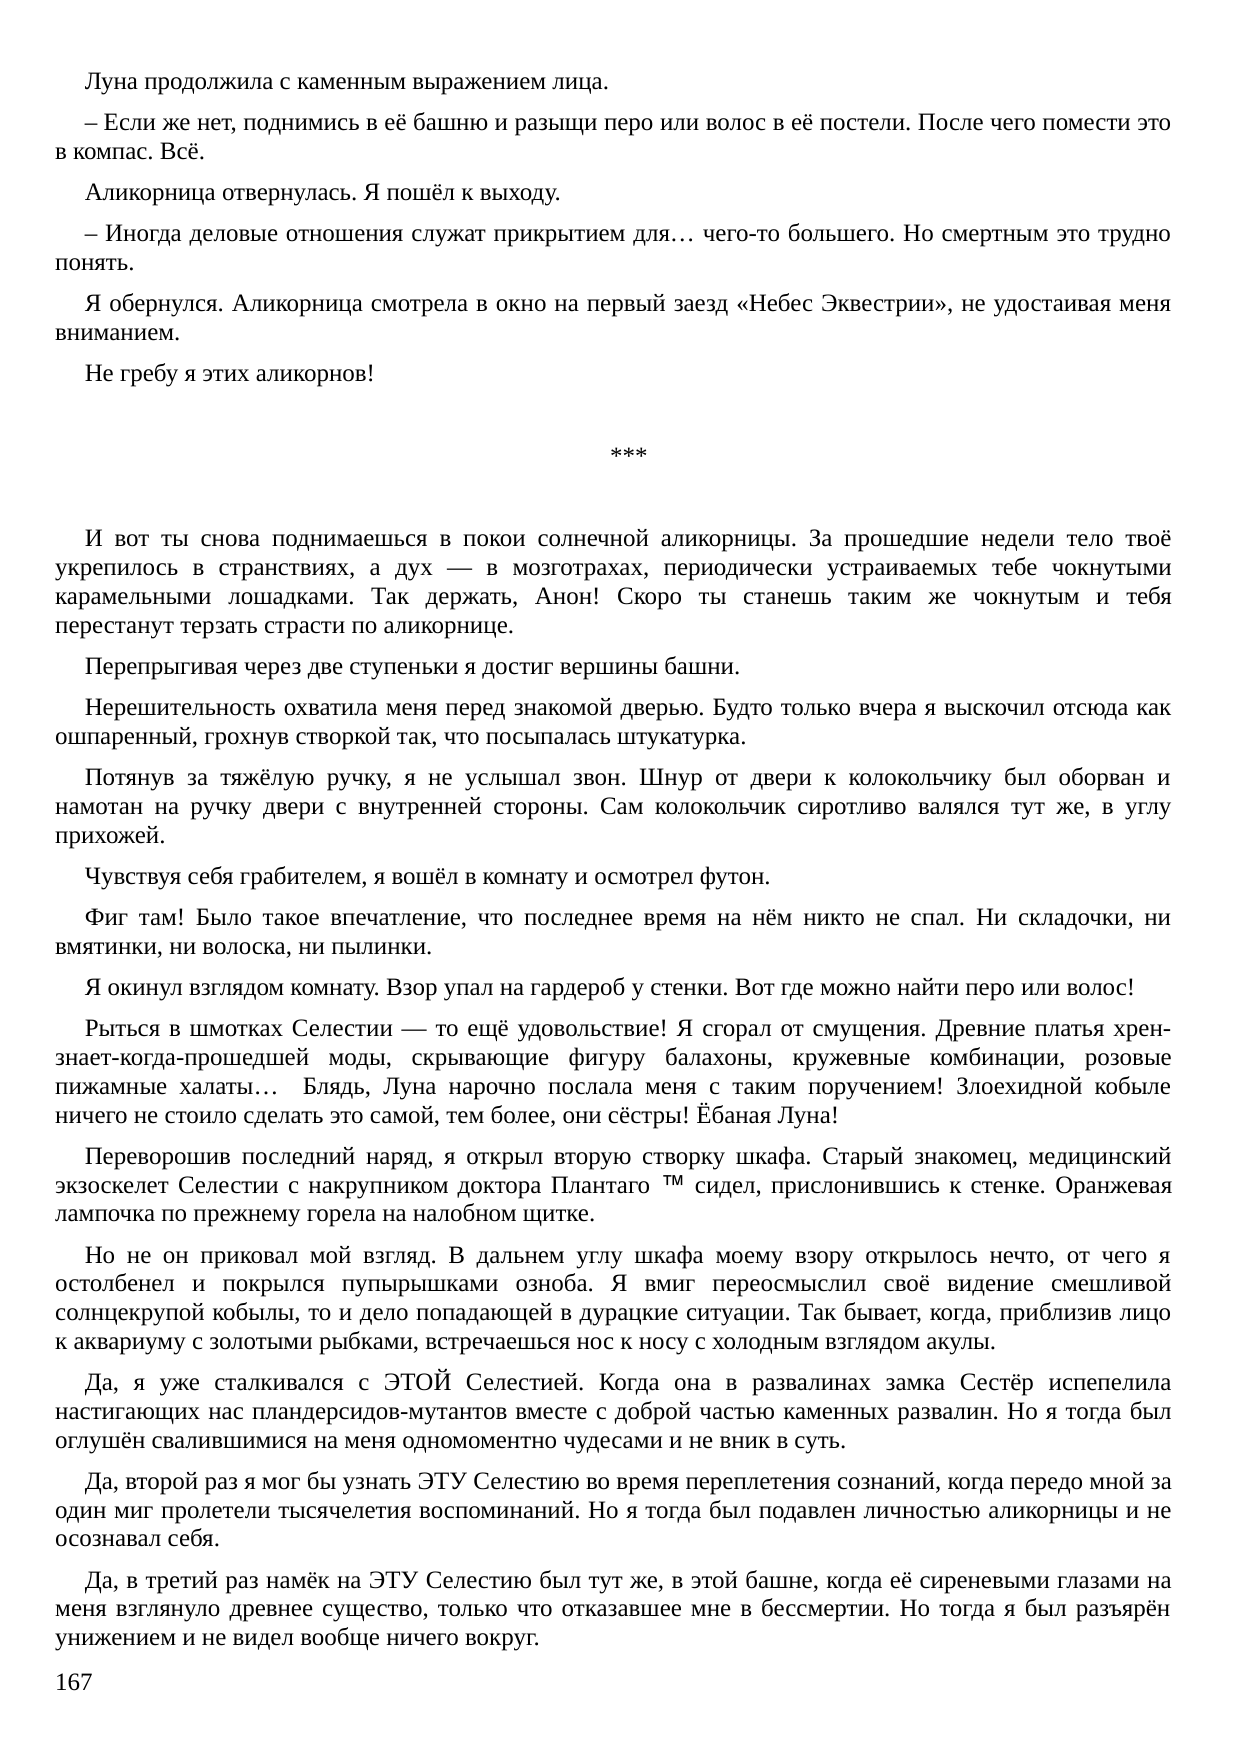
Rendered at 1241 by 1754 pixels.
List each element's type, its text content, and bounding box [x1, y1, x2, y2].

text Чувствуя себя грабителем, я вошёл в комнату и осмотрел футон. [55, 861, 1173, 890]
text Перепрыгивая через две ступеньки я достиг вершины башни. [55, 651, 1173, 680]
text Я окинул взглядом комнату. Взор упал на гардероб у стенки. Вот где можно найти перо или волос! [55, 972, 1173, 1001]
text Да, в третий раз намёк на ЭТУ Селестию был тут же, в этой башне, когда её сиреневыми глазами на меня взглянуло древнее существо, только что отказавшее мне в бессмертии. Но тогда я был разъярён унижением и не видел вообще ничего вокруг. [55, 1565, 1173, 1651]
text – Иногда деловые отношения служат прикрытием для… чего-то большего. Но смертным это трудно понять. [55, 218, 1173, 276]
text – Если же нет, поднимись в её башню и разыщи перо или волос в её постели. После чего помести это в компас. Всё. [55, 107, 1173, 165]
text Переворошив последний наряд, я открыл вторую створку шкафа. Старый знакомец, медицинский экзоскелет Селестии с накрупником доктора Плантаго  сидел, прислонившись к стенке. Оранжевая лампочка по прежнему горела на налобном щитке. [55, 1141, 1173, 1227]
text *** [55, 441, 1173, 470]
text Нерешительность охватила меня перед знакомой дверью. Будто только вчера я выскочил отсюда как ошпаренный, грохнув створкой так, что посыпалась штукатурка. [55, 692, 1173, 750]
text И вот ты снова поднимаешься в покои солнечной аликорницы. За прошедшие недели тело твоё укрепилось в странствиях, а дух — в мозготрахах, периодически устраиваемых тебе чокнутыми карамельными лошадками. Так держать, Анон! Скоро ты станешь таким же чокнутым и тебя перестанут терзать страсти по аликорнице. [55, 523, 1173, 638]
text Да, я уже сталкивался с ЭТОЙ Селестией. Когда она в развалинах замка Сестёр испепелила настигающих нас пландерсидов-мутантов вместе с доброй частью каменных развалин. Но я тогда был оглушён свалившимися на меня одномоментно чудесами и не вник в суть. [55, 1367, 1173, 1453]
text Я обернулся. Аликорница смотрела в окно на первый заезд «Небес Эквестрии», не удостаивая меня вниманием. [55, 288, 1173, 346]
text Аликорница отвернулась. Я пошёл к выходу. [55, 177, 1173, 206]
text Фиг там! Было такое впечатление, что последнее время на нём никто не спал. Ни складочки, ни вмятинки, ни волоска, ни пылинки. [55, 902, 1173, 960]
text Луна продолжила с каменным выражением лица. [55, 66, 1173, 95]
text Рыться в шмотках Селестии — то ещё удовольствие! Я сгорал от смущения. Древние платья хрен-знает-когда-прошедшей моды, скрывающие фигуру балахоны, кружевные комбинации, розовые пижамные халаты… Блядь, Луна нарочно послала меня с таким поручением! Злоехидной кобыле ничего не стоило сделать это самой, тем более, они сёстры! Ёбаная Луна! [55, 1013, 1173, 1128]
text Но не он приковал мой взгляд. В дальнем углу шкафа моему взору открылось нечто, от чего я остолбенел и покрылся пупырышками озноба. Я вмиг переосмыслил своё видение смешливой солнцекрупой кобылы, то и дело попадающей в дурацкие ситуации. Так бывает, когда, приблизив лицо к аквариуму с золотыми рыбками, встречаешься нос к носу с холодным взглядом акулы. [55, 1240, 1173, 1355]
text Потянув за тяжёлую ручку, я не услышал звон. Шнур от двери к колокольчику был оборван и намотан на ручку двери с внутренней стороны. Сам колокольчик сиротливо валялся тут же, в углу прихожей. [55, 762, 1173, 848]
text Не гребу я этих аликорнов! [55, 358, 1173, 387]
text Да, второй раз я мог бы узнать ЭТУ Селестию во время переплетения сознаний, когда передо мной за один миг пролетели тысячелетия воспоминаний. Но я тогда был подавлен личностью аликорницы и не осознавал себя. [55, 1466, 1173, 1552]
